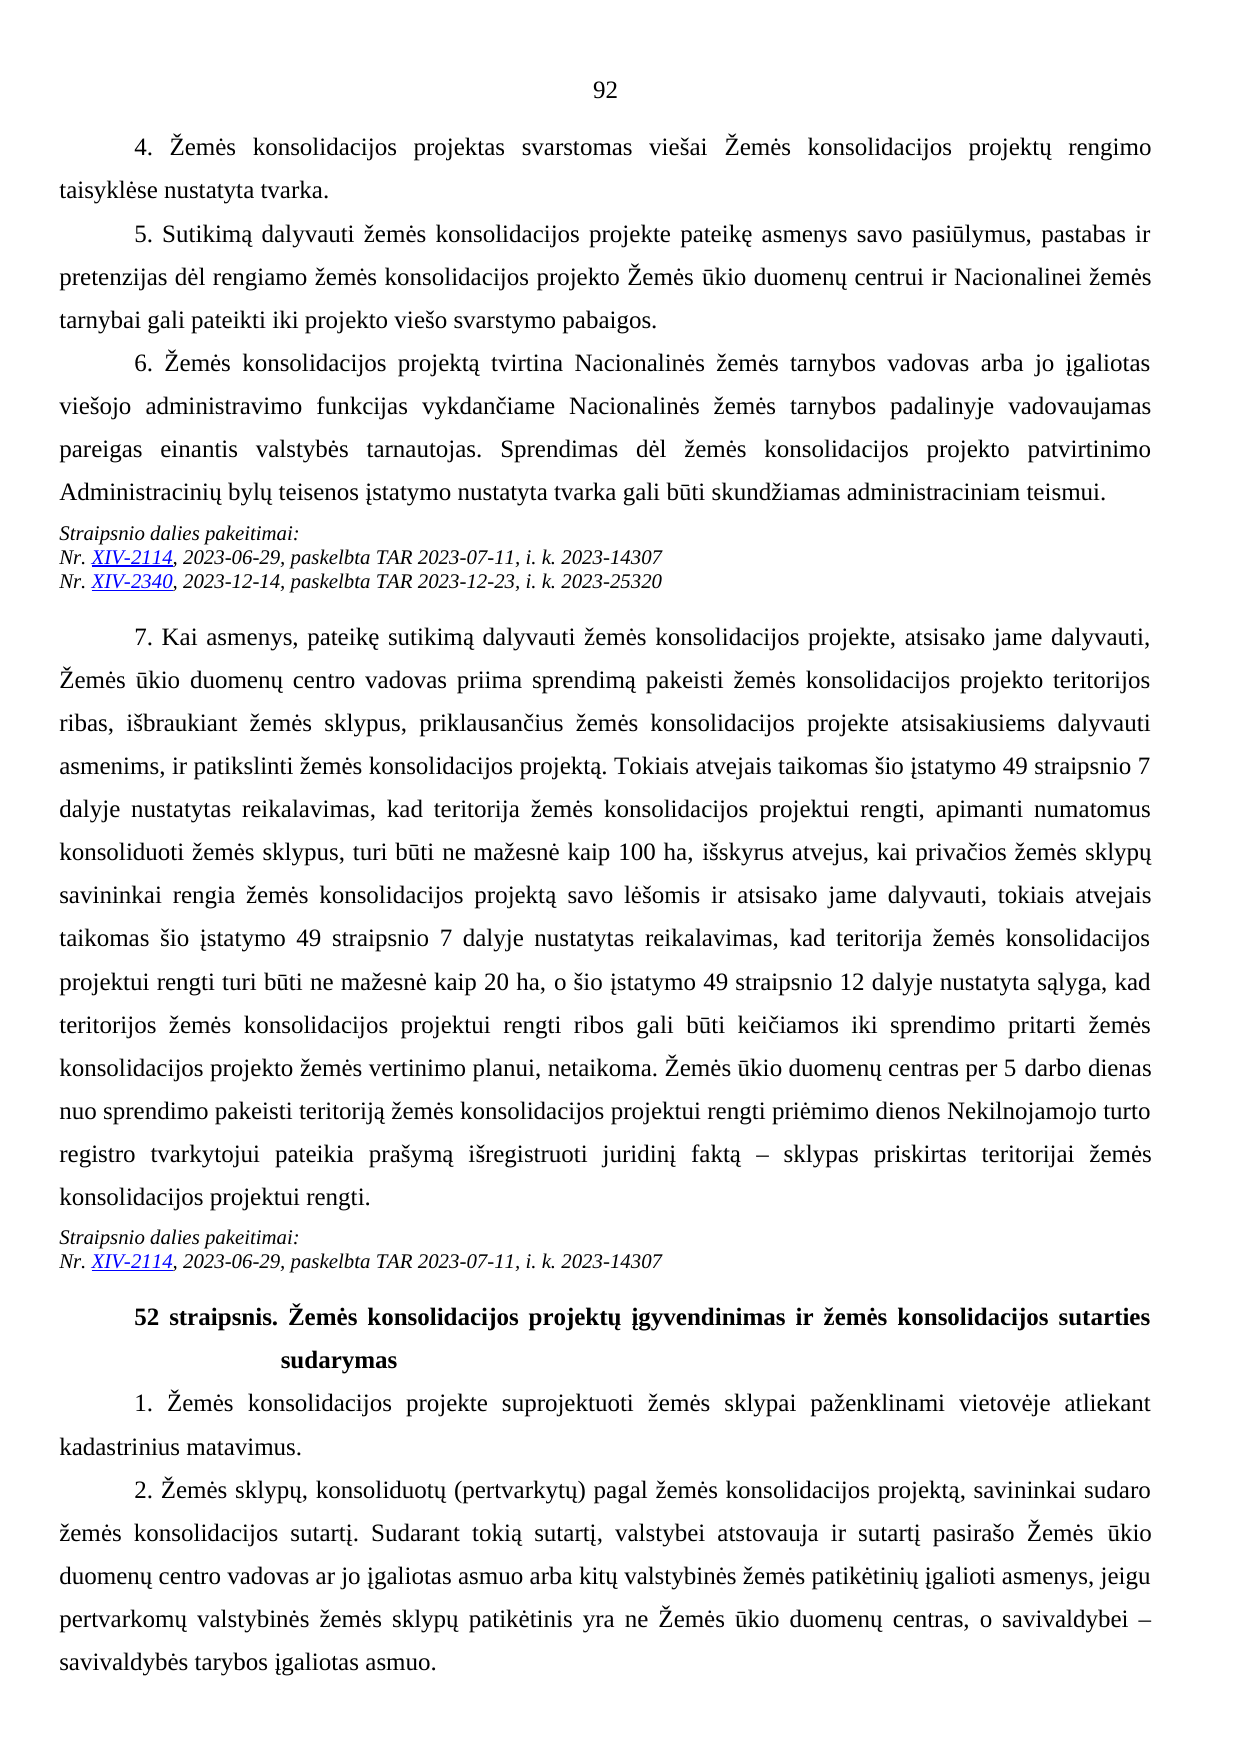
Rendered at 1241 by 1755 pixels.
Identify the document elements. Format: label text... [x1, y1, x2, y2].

text 5. Sutikimą dalyvauti žemės konsolidacijos projekte pateikę asmenys savo pasiūlymus, pastabas ir pretenzijas dėl rengiamo žemės konsolidacijos projekto Žemės ūkio duomenų centrui ir Nacionalinei žemės tarnybai gali pateikti iki projekto viešo svarstymo pabaigos. [59, 219, 1152, 334]
text Nr. XIV-2340, 2023-12-14, paskelbta TAR 2023-12-23, i. k. 2023-25320 [59, 569, 1152, 593]
text 52 straipsnis. Žemės konsolidacijos projektų įgyvendinimas ir žemės konsolidacijos sutarties sudarymas [134, 1302, 1152, 1374]
text Straipsnio dalies pakeitimai: [59, 521, 1152, 545]
text Nr. XIV-2114, 2023-06-29, paskelbta TAR 2023-07-11, i. k. 2023-14307 [59, 1249, 1152, 1273]
text 1. Žemės konsolidacijos projekte suprojektuoti žemės sklypai paženklinami vietovėje atliekant kadastrinius matavimus. [59, 1388, 1152, 1460]
text 2. Žemės sklypų, konsoliduotų (pertvarkytų) pagal žemės konsolidacijos projektą, savininkai sudaro žemės konsolidacijos sutartį. Sudarant tokią sutartį, valstybei atstovauja ir sutartį pasirašo Žemės ūkio duomenų centro vadovas ar jo įgaliotas asmuo arba kitų valstybinės žemės patikėtinių įgalioti asmenys, jeigu pertvarkomų valstybinės žemės sklypų patikėtinis yra ne Žemės ūkio duomenų centras, o savivaldybei – savivaldybės tarybos įgaliotas asmuo. [59, 1475, 1152, 1676]
text 7. Kai asmenys, pateikę sutikimą dalyvauti žemės konsolidacijos projekte, atsisako jame dalyvauti, Žemės ūkio duomenų centro vadovas priima sprendimą pakeisti žemės konsolidacijos projekto teritorijos ribas, išbraukiant žemės sklypus, priklausančius žemės konsolidacijos projekte atsisakiusiems dalyvauti asmenims, ir patikslinti žemės konsolidacijos projektą. Tokiais atvejais taikomas šio įstatymo 49 straipsnio 7 dalyje nustatytas reikalavimas, kad teritorija žemės konsolidacijos projektui rengti, apimanti numatomus konsoliduoti žemės sklypus, turi būti ne mažesnė kaip 100 ha, išskyrus atvejus, kai privačios žemės sklypų savininkai rengia žemės konsolidacijos projektą savo lėšomis ir atsisako jame dalyvauti, tokiais atvejais taikomas šio įstatymo 49 straipsnio 7 dalyje nustatytas reikalavimas, kad teritorija žemės konsolidacijos projektui rengti turi būti ne mažesnė kaip 20 ha, o šio įstatymo 49 straipsnio 12 dalyje nustatyta sąlyga, kad teritorijos žemės konsolidacijos projektui rengti ribos gali būti keičiamos iki sprendimo pritarti žemės konsolidacijos projekto žemės vertinimo planui, netaikoma. Žemės ūkio duomenų centras per 5 darbo dienas nuo sprendimo pakeisti teritoriją žemės konsolidacijos projektui rengti priėmimo dienos Nekilnojamojo turto registro tvarkytojui pateikia prašymą išregistruoti juridinį faktą – sklypas priskirtas teritorijai žemės konsolidacijos projektui rengti. [59, 622, 1152, 1211]
text 6. Žemės konsolidacijos projektą tvirtina Nacionalinės žemės tarnybos vadovas arba jo įgaliotas viešojo administravimo funkcijas vykdančiame Nacionalinės žemės tarnybos padalinyje vadovaujamas pareigas einantis valstybės tarnautojas. Sprendimas dėl žemės konsolidacijos projekto patvirtinimo Administracinių bylų teisenos įstatymo nustatyta tvarka gali būti skundžiamas administraciniam teismui. [59, 348, 1152, 506]
text Straipsnio dalies pakeitimai: [59, 1225, 1152, 1249]
text Nr. XIV-2114, 2023-06-29, paskelbta TAR 2023-07-11, i. k. 2023-14307 [59, 545, 1152, 569]
text 4. Žemės konsolidacijos projektas svarstomas viešai Žemės konsolidacijos projektų rengimo taisyklėse nustatyta tvarka. [59, 132, 1152, 204]
